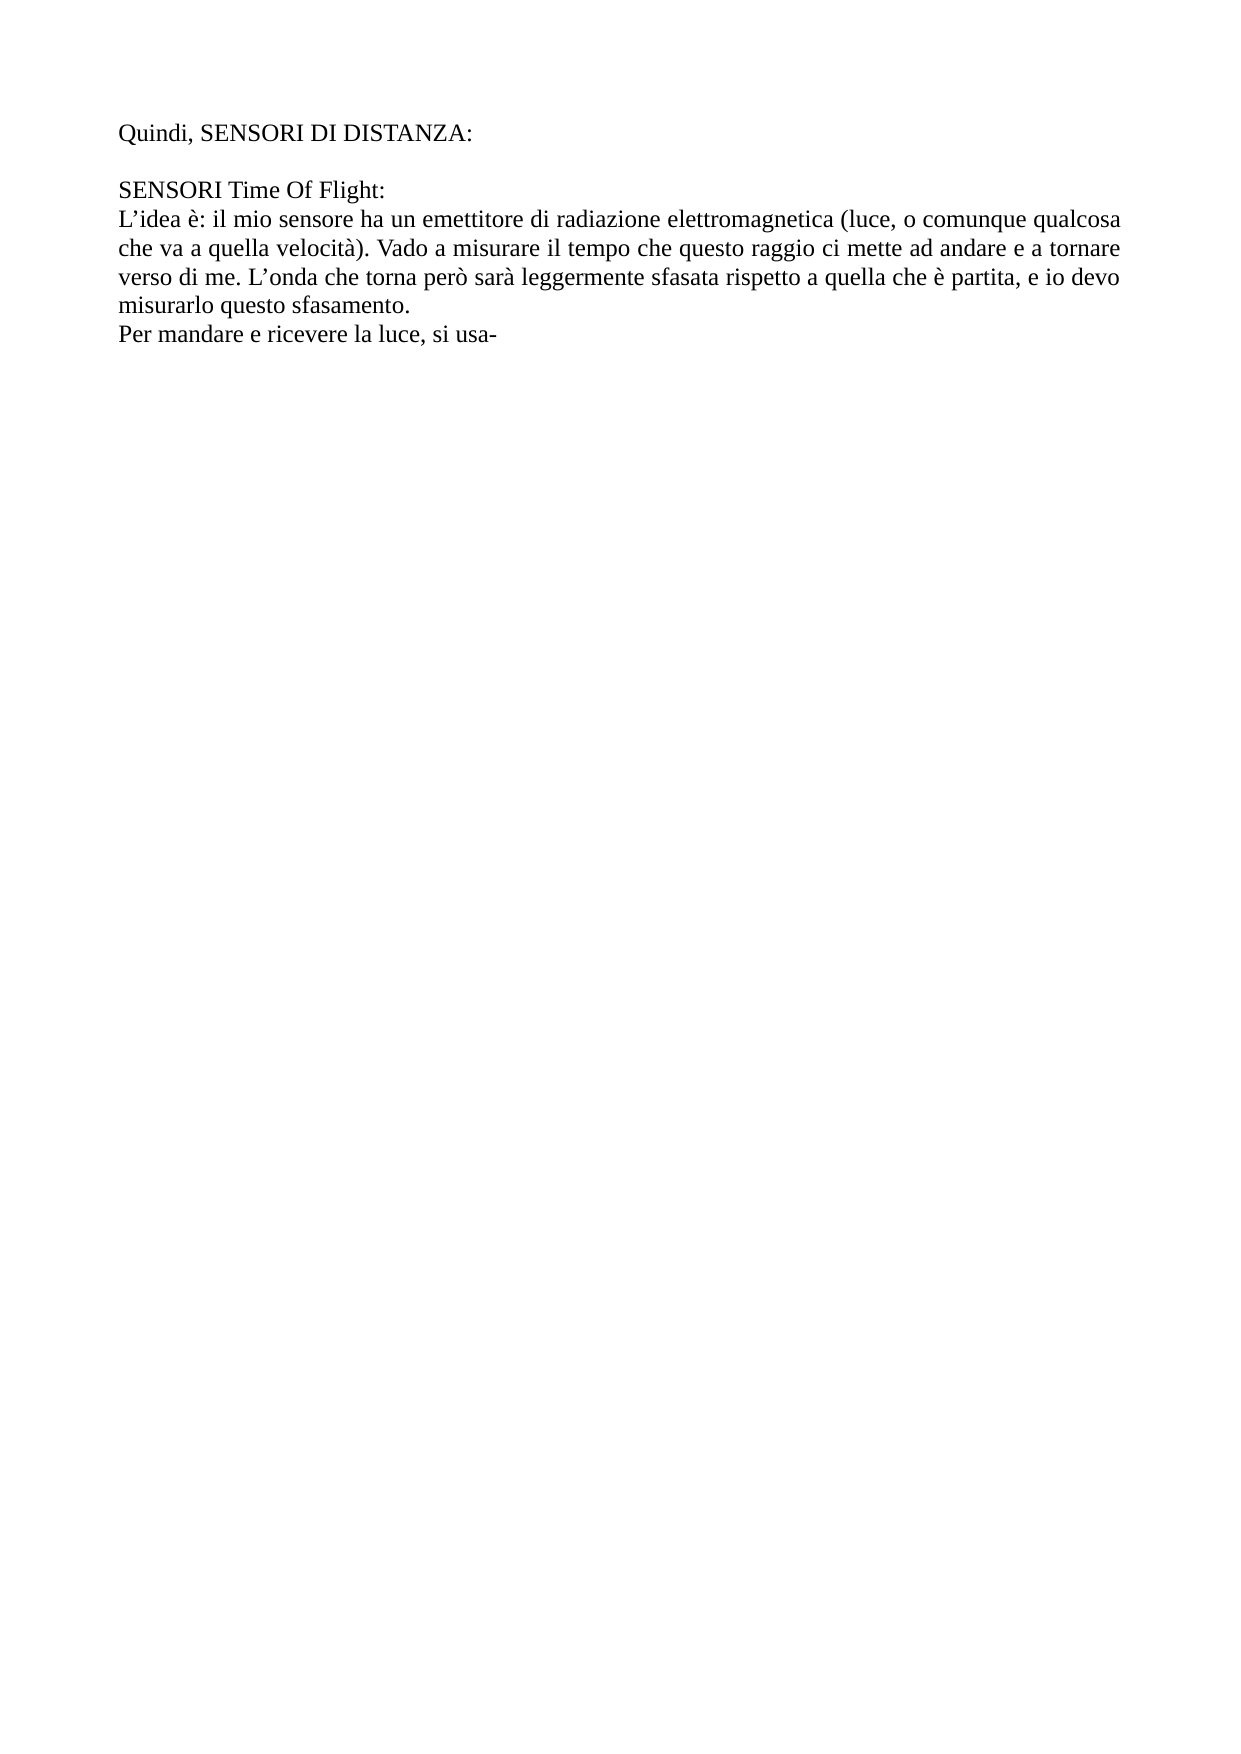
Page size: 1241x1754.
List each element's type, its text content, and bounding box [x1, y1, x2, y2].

text SENSORI Time Of Flight: [118, 176, 1122, 204]
text L’idea è: il mio sensore ha un emettitore di radiazione elettromagnetica (luce, o comunque qualcosa che va a quella velocità). Vado a misurare il tempo che questo raggio ci mette ad andare e a tornare verso di me. L’onda che torna però sarà leggermente sfasata rispetto a quella che è partita, e io devo misurarlo questo sfasamento. [118, 204, 1122, 319]
text Quindi, SENSORI DI DISTANZA: [118, 118, 1122, 147]
text Per mandare e ricevere la luce, si usa- [118, 319, 1122, 348]
